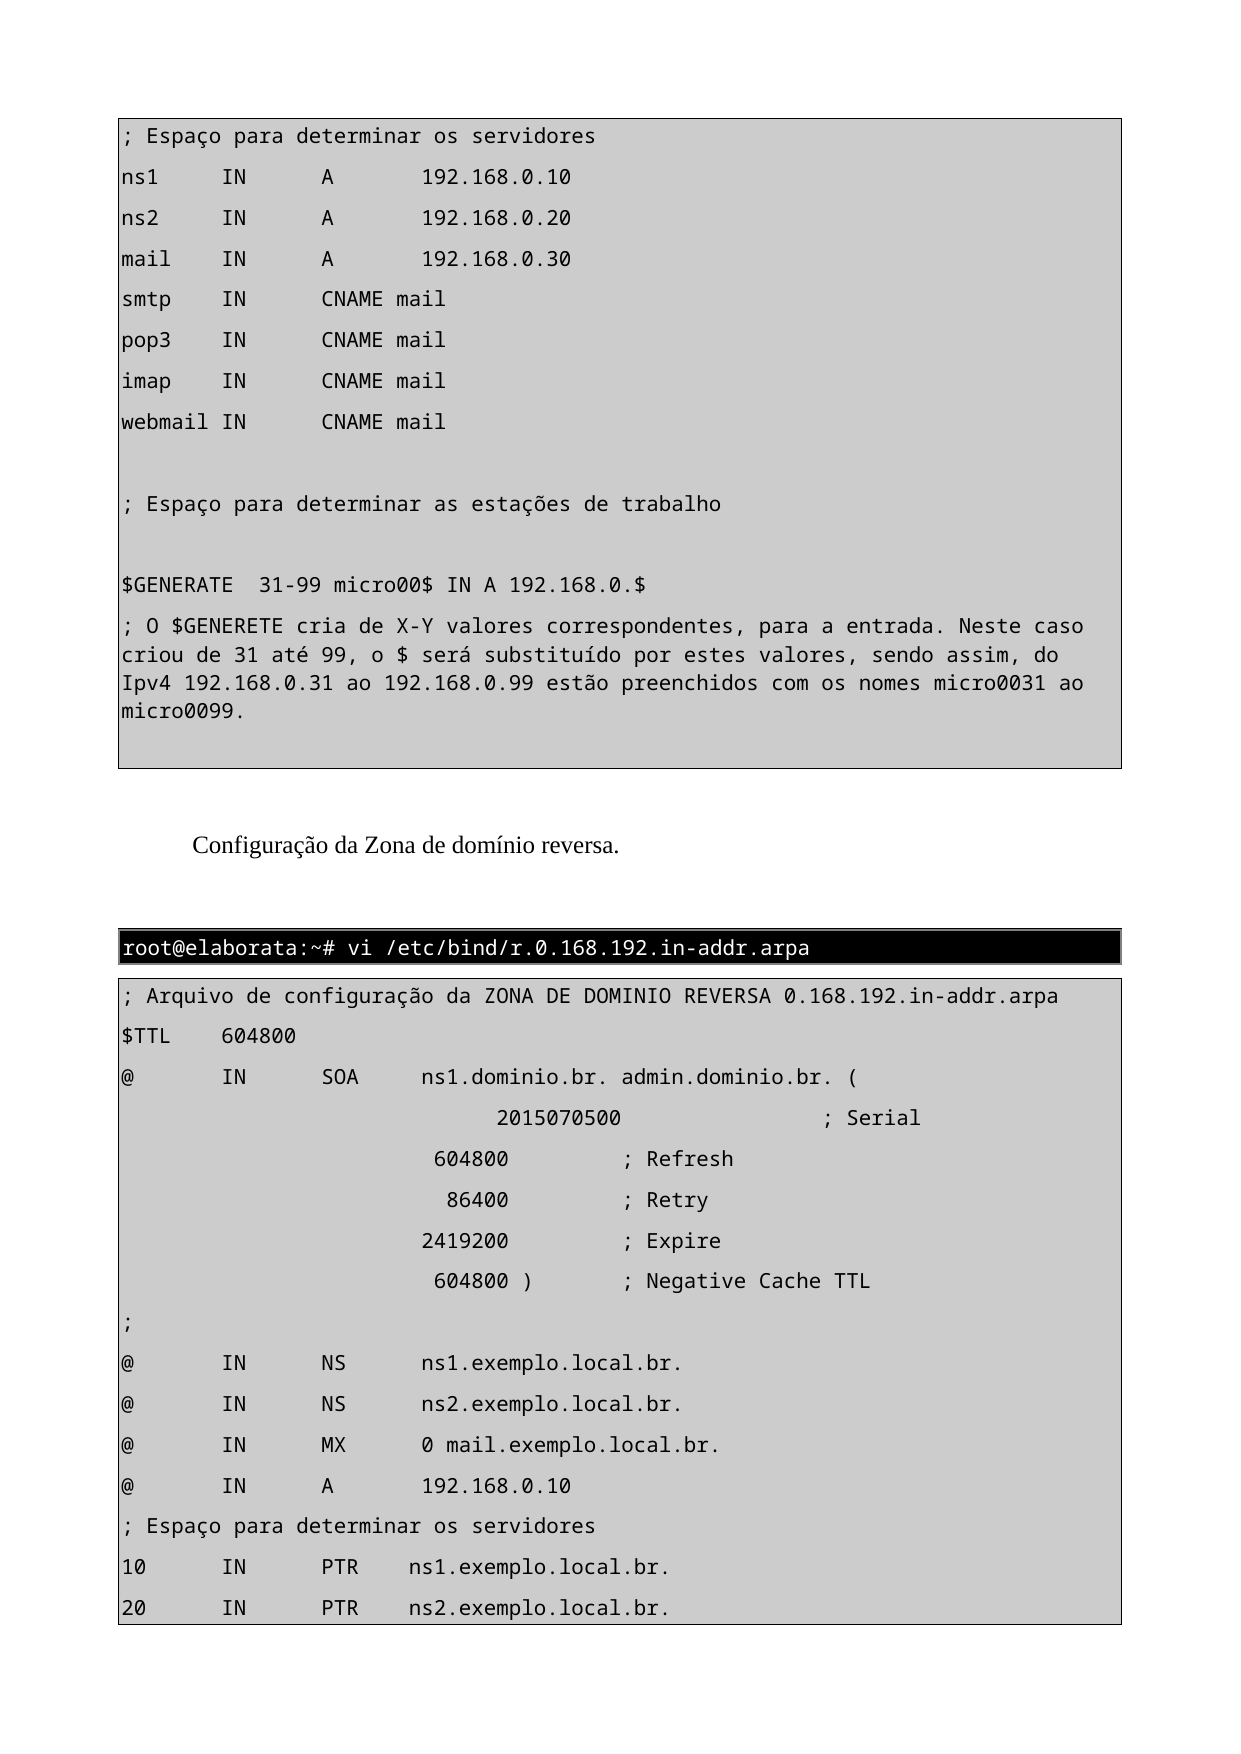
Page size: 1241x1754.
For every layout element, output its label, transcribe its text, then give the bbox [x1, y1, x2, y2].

text ; O $GENERETE cria de X-Y valores correspondentes, para a entrada. Neste caso criou de 31 até 99, o $ será substituído por estes valores, sendo assim, do Ipv4 192.168.0.31 ao 192.168.0.99 estão preenchidos com os nomes micro0031 ao micro0099. [119, 608, 1121, 725]
text 2419200 ; Expire [119, 1223, 1121, 1254]
text ; Arquivo de configuração da ZONA DE DOMINIO REVERSA 0.168.192.in-addr.arpa [119, 979, 1121, 1009]
text @ IN MX 0 mail.exemplo.local.br. [119, 1427, 1121, 1458]
text 10 IN PTR ns1.exemplo.local.br. [119, 1549, 1121, 1581]
text ; [119, 1304, 1121, 1336]
text ; Espaço para determinar as estações de trabalho [119, 486, 1121, 517]
text 604800 ) ; Negative Cache TTL [119, 1263, 1121, 1295]
text @ IN NS ns2.exemplo.local.br. [119, 1386, 1121, 1418]
text 604800 ; Refresh [119, 1141, 1121, 1173]
text pop3 IN CNAME mail [119, 322, 1121, 354]
text webmail IN CNAME mail [119, 404, 1121, 436]
text @ IN A 192.168.0.10 [119, 1468, 1121, 1499]
text smtp IN CNAME mail [119, 281, 1121, 313]
text imap IN CNAME mail [119, 363, 1121, 395]
text mail IN A 192.168.0.30 [119, 241, 1121, 272]
text root@elaborata:~# vi /etc/bind/r.0.168.192.in-addr.arpa [120, 931, 1120, 963]
text 86400 ; Retry [119, 1182, 1121, 1213]
text @ IN SOA ns1.dominio.br. admin.dominio.br. ( [119, 1059, 1121, 1091]
text ; Espaço para determinar os servidores [119, 1508, 1121, 1540]
text 2015070500 ; Serial [119, 1100, 1121, 1132]
text ns1 IN A 192.168.0.10 [119, 159, 1121, 191]
text 20 IN PTR ns2.exemplo.local.br. [119, 1590, 1121, 1624]
text ; Espaço para determinar os servidores [119, 119, 1121, 150]
text ns2 IN A 192.168.0.20 [119, 200, 1121, 231]
text Configuração da Zona de domínio reversa. [118, 830, 1122, 859]
text $GENERATE 31-99 micro00$ IN A 192.168.0.$ [119, 567, 1121, 599]
text @ IN NS ns1.exemplo.local.br. [119, 1345, 1121, 1377]
text $TTL 604800 [119, 1018, 1121, 1050]
